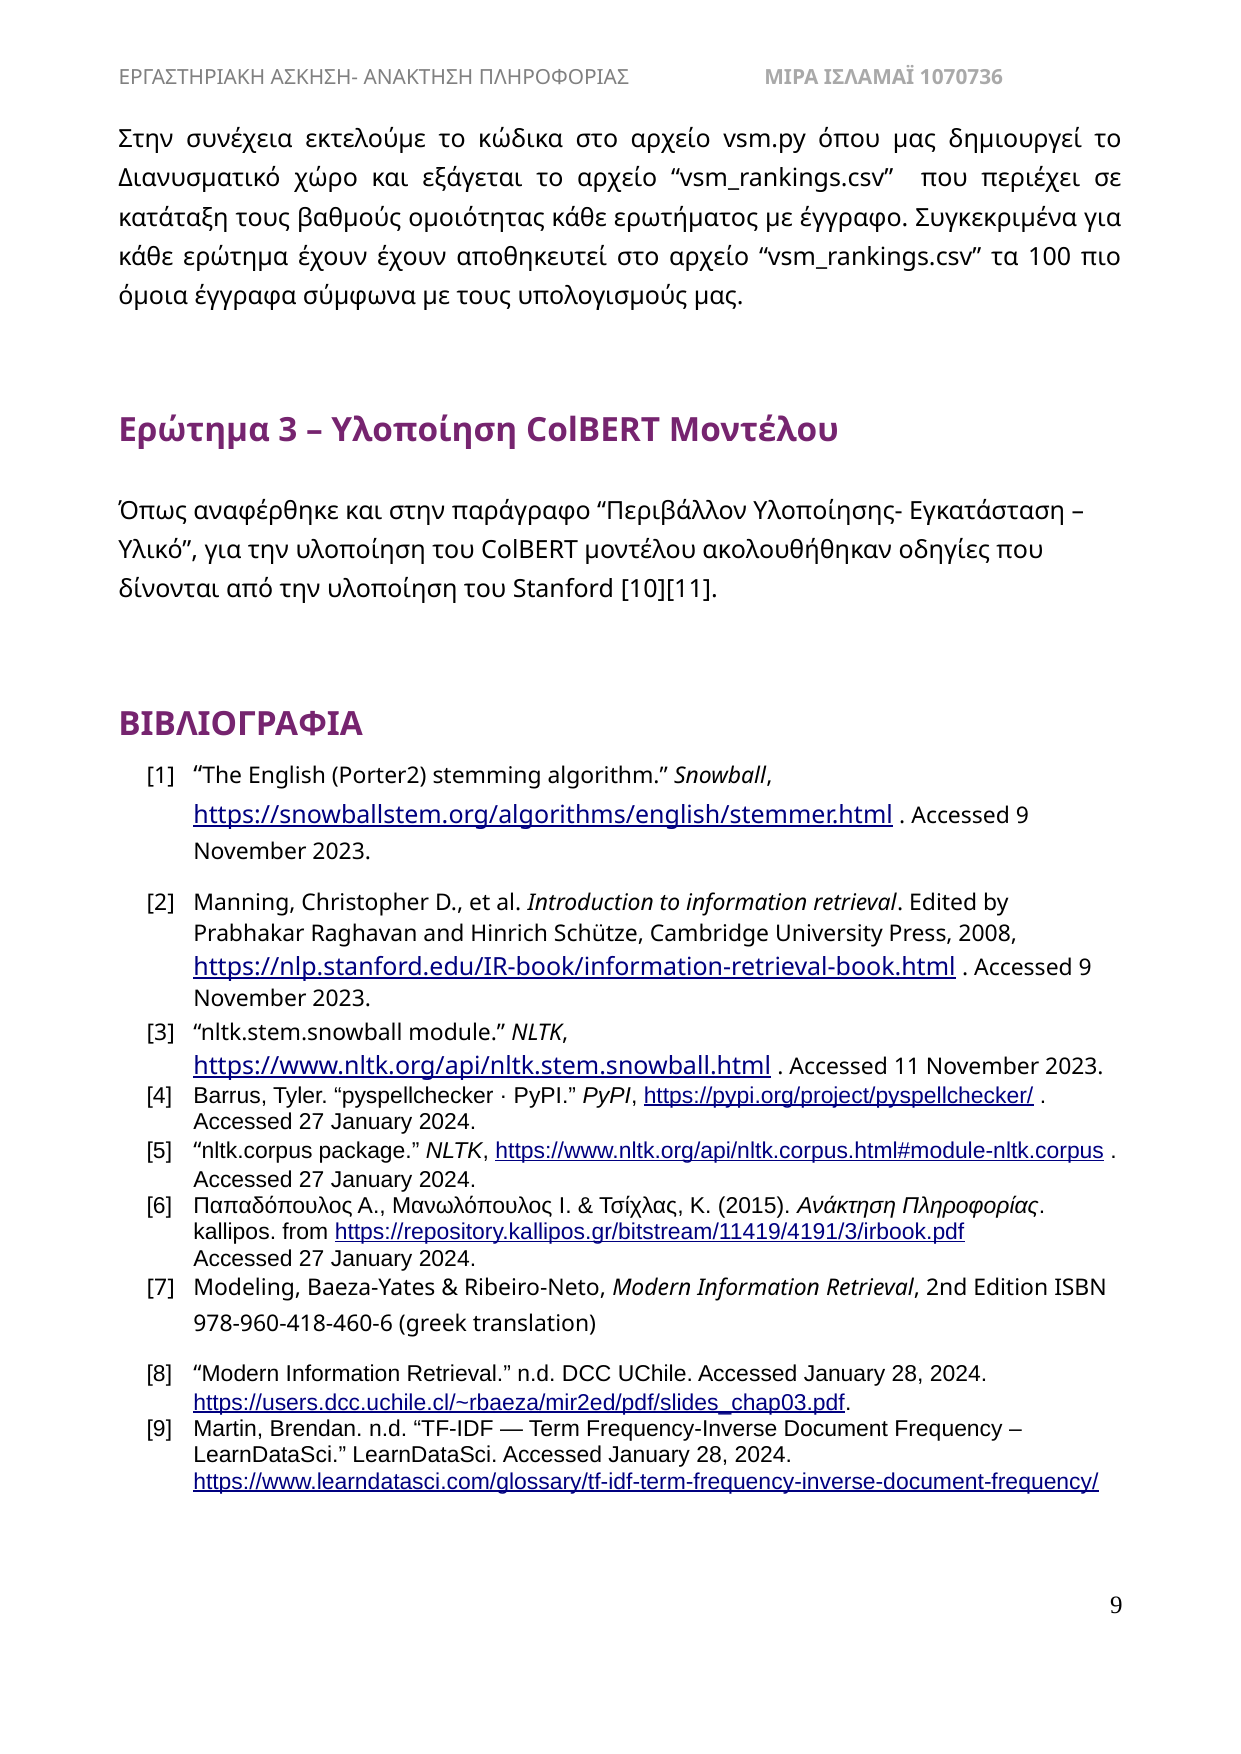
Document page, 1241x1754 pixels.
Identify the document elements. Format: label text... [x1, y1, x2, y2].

text Στην συνέχεια εκτελούμε το κώδικα στο αρχείο vsm.py όπου μας δημιουργεί το Διανυσματικό χώρο και εξάγεται το αρχείο “vsm_rankings.csv” που περιέχει σε κατάταξη τους βαθμούς ομοιότητας κάθε ερωτήματος με έγγραφο. Συγκεκριμένα για κάθε ερώτημα έχουν έχουν αποθηκευτεί στο αρχείο “vsm_rankings.csv” τα 100 πιο όμοια έγγραφα σύμφωνα με τους υπολογισμούς μας. [118, 121, 1122, 312]
list Παπαδόπουλος Α., Μανωλόπουλος Ι. & Τσίχλας, Κ. (2015). Ανάκτηση Πληροφορίας. kallipos. from https://repository.kallipos.gr/bitstream/11419/4191/3/irbook.pdf [146, 1192, 1122, 1244]
list Barrus, Tyler. “pyspellchecker · PyPI.” PyPI, https://pypi.org/project/pyspellchecker/ . Accessed 27 January 2024. [146, 1082, 1122, 1134]
list “nltk.stem.snowball module.” NLTK, https://www.nltk.org/api/nltk.stem.snowball.html . Accessed 11 November 2023. [146, 1013, 1122, 1082]
list Manning, Christopher D., et al. Introduction to information retrieval. Edited by Prabhakar Raghavan and Hinrich Schütze, Cambridge University Press, 2008, https://nlp.stanford.edu/IR-book/information-retrieval-book.html . Accessed 9 November 2023. [146, 886, 1122, 1013]
list “nltk.corpus package.” NLTK, https://www.nltk.org/api/nltk.corpus.html#module-nltk.corpus . Accessed 27 January 2024. [146, 1134, 1122, 1192]
list Modeling, Baeza-Yates & Ribeiro-Neto, Modern Information Retrieval, 2nd Edition ISBN 978-960-418-460-6 (greek translation) [146, 1271, 1122, 1338]
list Martin, Brendan. n.d. “TF-IDF — Term Frequency-Inverse Document Frequency – LearnDataSci.” LearnDataSci. Accessed January 28, 2024. https://www.learndatasci.com/glossary/tf-idf-term-frequency-inverse-document-frequency/ [146, 1415, 1122, 1494]
list Accessed 27 January 2024. [156, 1244, 1122, 1271]
text Ερώτημα 3 – Υλοποίηση ColBERT Μοντέλου [118, 406, 1122, 451]
subtitle ΒΙΒΛΙΟΓΡΑΦΙΑ [118, 699, 1122, 745]
list “The English (Porter2) stemming algorithm.” Snowball, https://snowballstem.org/algorithms/english/stemmer.html . Accessed 9 November 2023. [146, 757, 1122, 866]
text Όπως αναφέρθηκε και στην παράγραφο “Περιβάλλον Υλοποίησης- Εγκατάσταση – Υλικό”, για την υλοποίηση του ColBERT μοντέλου ακολουθήθηκαν οδηγίες που δίνονται από την υλοποίηση του Stanford [10][11]. [118, 493, 1122, 605]
list “Modern Information Retrieval.” n.d. DCC UChile. Accessed January 28, 2024. https://users.dcc.uchile.cl/~rbaeza/mir2ed/pdf/slides_chap03.pdf. [146, 1357, 1122, 1415]
